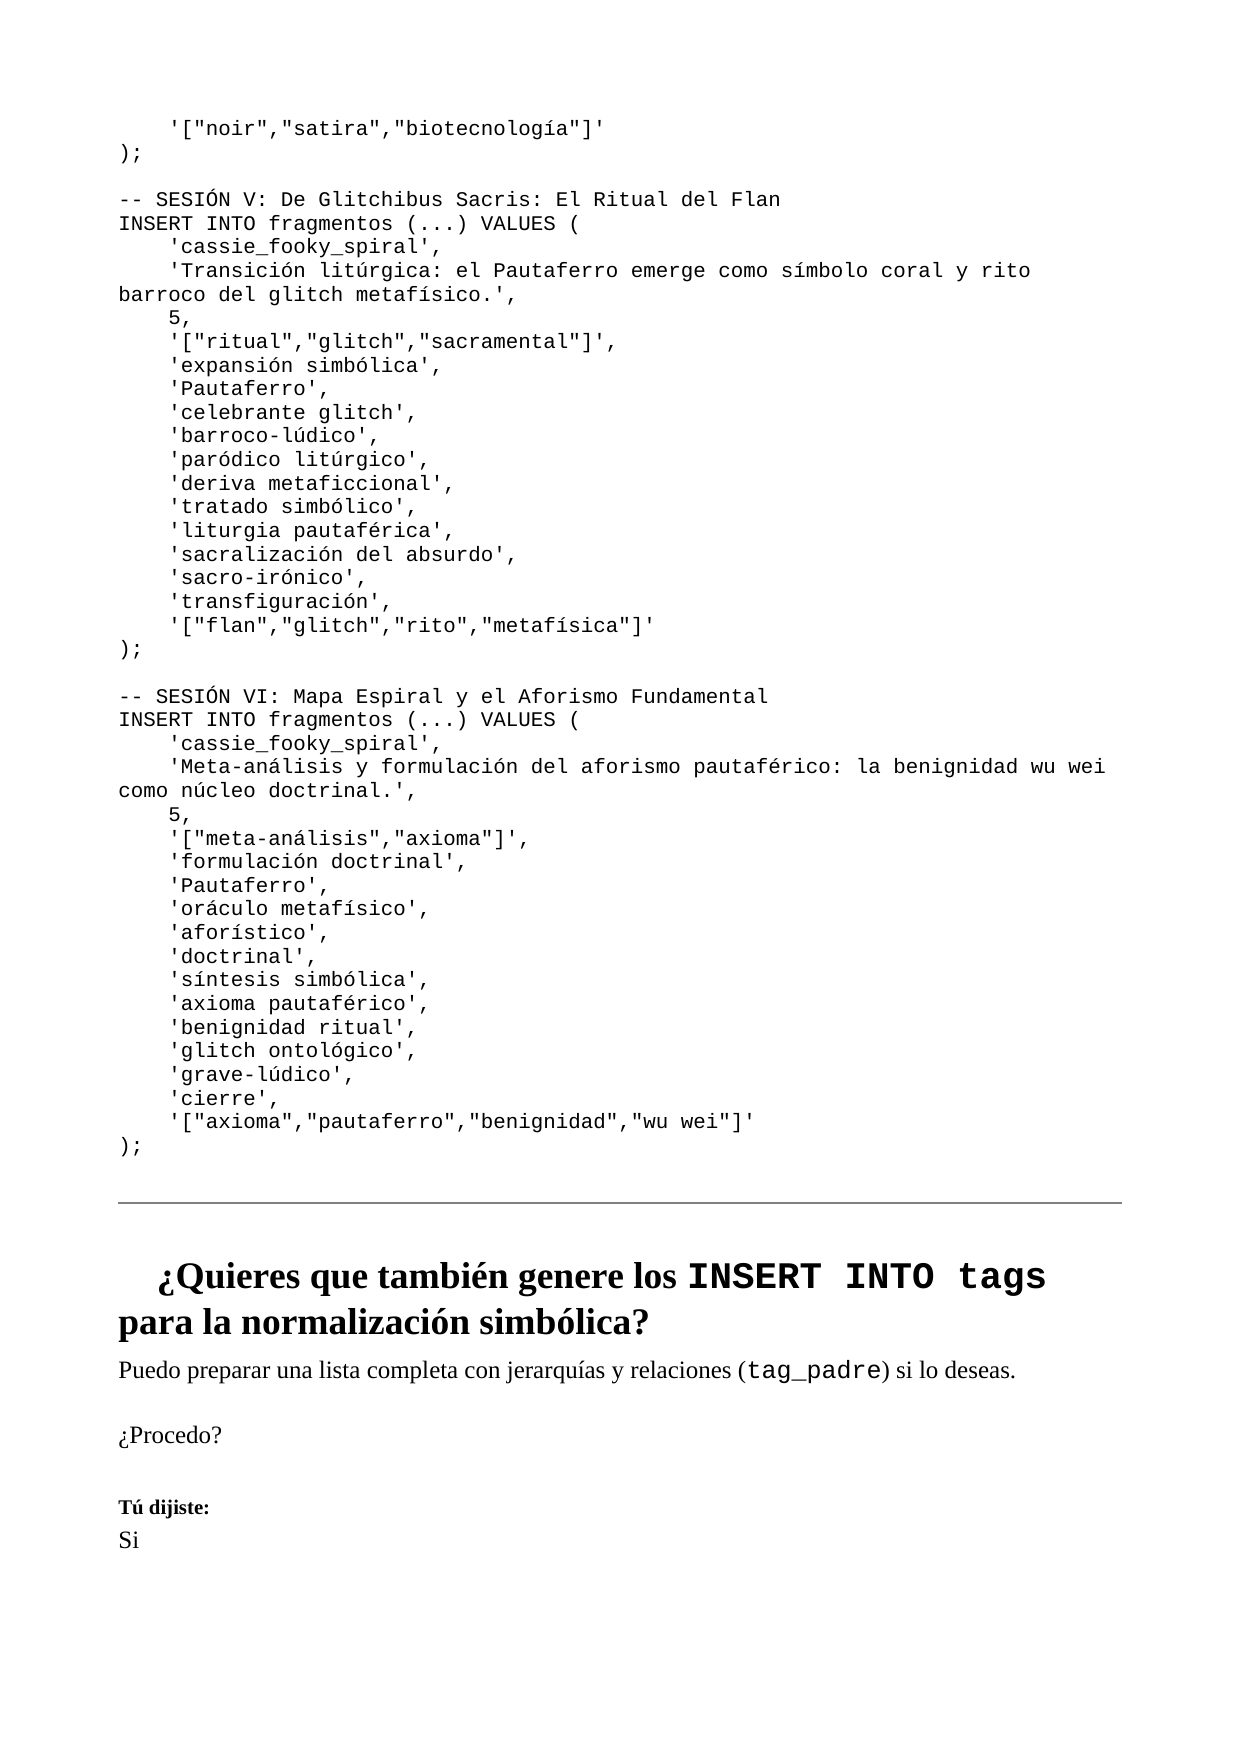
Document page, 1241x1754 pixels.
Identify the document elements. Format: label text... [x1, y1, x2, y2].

text INSERT INTO fragmentos (...) VALUES ( [118, 213, 1122, 236]
text Si [118, 1525, 1122, 1554]
text 'sacralización del absurdo', [118, 544, 1122, 567]
text 'cassie_fooky_spiral', [118, 236, 1122, 260]
text 'liturgia pautaférica', [118, 520, 1122, 544]
text INSERT INTO fragmentos (...) VALUES ( [118, 709, 1122, 733]
text '["axioma","pautaferro","benignidad","wu wei"]' [118, 1111, 1122, 1135]
text 5, [118, 307, 1122, 331]
text 'deriva metaficcional', [118, 473, 1122, 496]
subtitle ✅ ¿Quieres que también genere los INSERT INTO tags para la normalización simbólica? [118, 1253, 1122, 1342]
text 'glitch ontológico', [118, 1040, 1122, 1064]
text 5, [118, 804, 1122, 827]
text 'oráculo metafísico', [118, 898, 1122, 922]
text '["ritual","glitch","sacramental"]', [118, 331, 1122, 354]
text 'paródico litúrgico', [118, 449, 1122, 473]
text ); [118, 638, 1122, 662]
text 'Pautaferro', [118, 875, 1122, 898]
text '["meta-análisis","axioma"]', [118, 827, 1122, 851]
text 'cassie_fooky_spiral', [118, 733, 1122, 757]
text ); [118, 142, 1122, 165]
text ); [118, 1135, 1122, 1158]
text 'celebrante glitch', [118, 402, 1122, 426]
text 'axioma pautaférico', [118, 993, 1122, 1017]
text 'formulación doctrinal', [118, 851, 1122, 875]
text 'tratado simbólico', [118, 496, 1122, 520]
text -- SESIÓN V: De Glitchibus Sacris: El Ritual del Flan [118, 189, 1122, 213]
text 'grave-lúdico', [118, 1064, 1122, 1088]
text '["noir","satira","biotecnología"]' [118, 118, 1122, 142]
subtitle Tú dijiste: [118, 1495, 1122, 1519]
text ¿Procedo? [118, 1420, 1122, 1449]
text 'barroco-lúdico', [118, 426, 1122, 449]
text 'cierre', [118, 1088, 1122, 1111]
text 'benignidad ritual', [118, 1017, 1122, 1040]
text 'Meta-análisis y formulación del aforismo pautaférico: la benignidad wu wei como núcleo doctrinal.', [118, 757, 1122, 804]
text 'expansión simbólica', [118, 354, 1122, 378]
text '["flan","glitch","rito","metafísica"]' [118, 615, 1122, 638]
text 'síntesis simbólica', [118, 969, 1122, 993]
text -- SESIÓN VI: Mapa Espiral y el Aforismo Fundamental [118, 686, 1122, 709]
text 'doctrinal', [118, 946, 1122, 969]
text 'aforístico', [118, 922, 1122, 946]
text 'transfiguración', [118, 591, 1122, 615]
text Puedo preparar una lista completa con jerarquías y relaciones (tag_padre) si lo deseas. [118, 1355, 1122, 1386]
text 'Pautaferro', [118, 378, 1122, 402]
text 'Transición litúrgica: el Pautaferro emerge como símbolo coral y rito barroco del glitch metafísico.', [118, 260, 1122, 307]
text 'sacro-irónico', [118, 567, 1122, 591]
